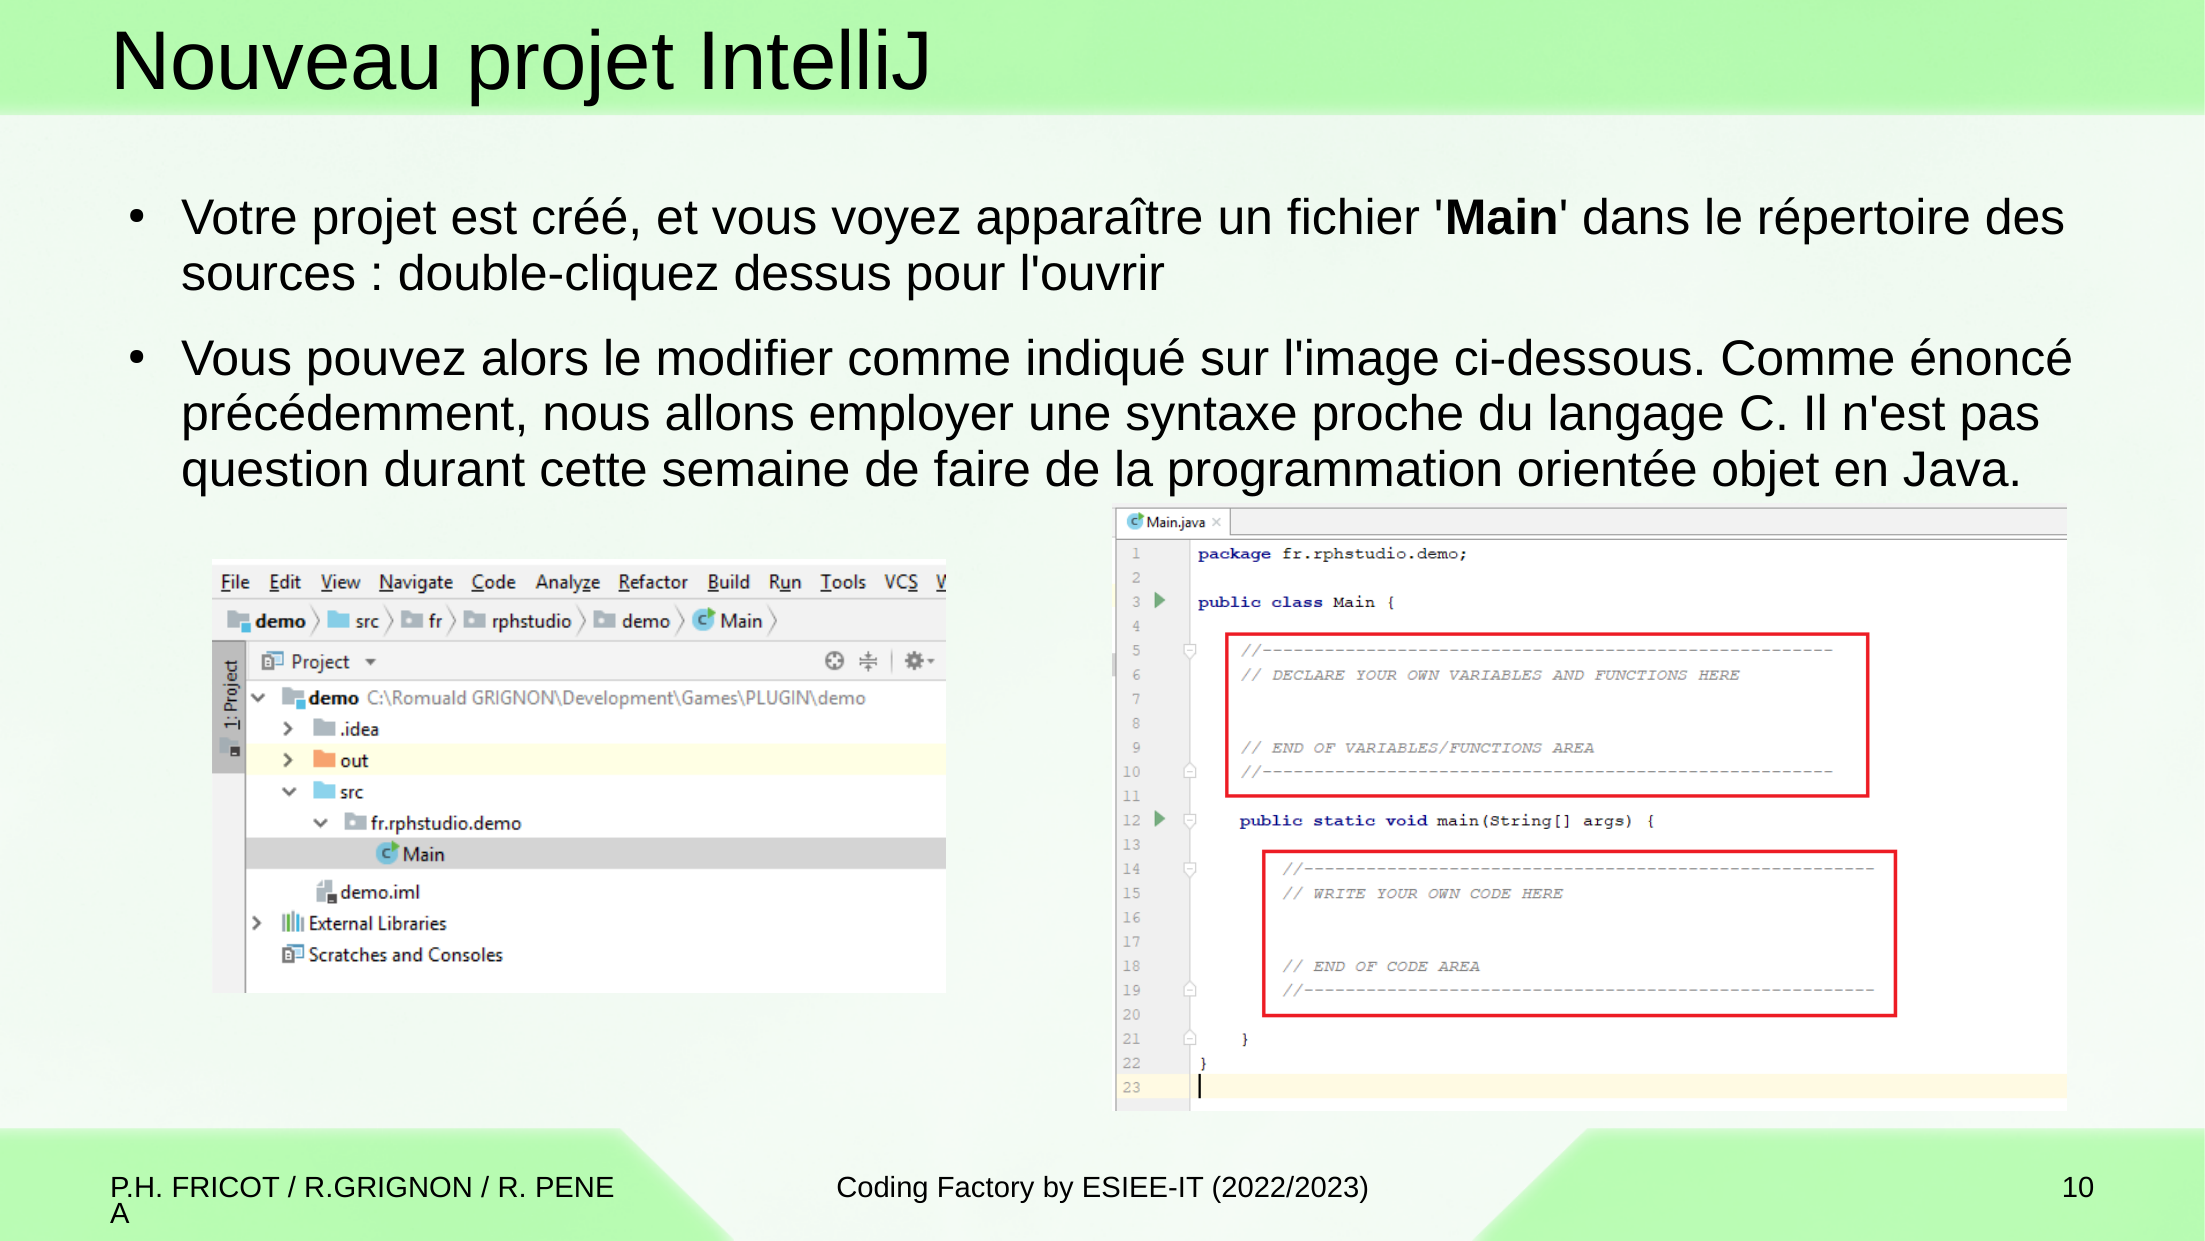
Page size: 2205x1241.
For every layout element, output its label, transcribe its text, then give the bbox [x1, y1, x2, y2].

list Votre projet est créé, et vous voyez apparaître un fichier 'Main' dans le répertoire des sources : double-cliquez dessus pour l'ouvrir Vous pouvez alors le modifier comme indiqué sur l'image ci-dessous. Comme énoncé précédemment, nous allons employer une syntaxe proche du langage C. Il n'est pas question durant cette semaine de faire de la programmation orientée objet en Java. [110, 259, 2095, 767]
picture [0, 0, 2205, 1241]
title Nouveau projet IntelliJ [110, 49, 2095, 257]
